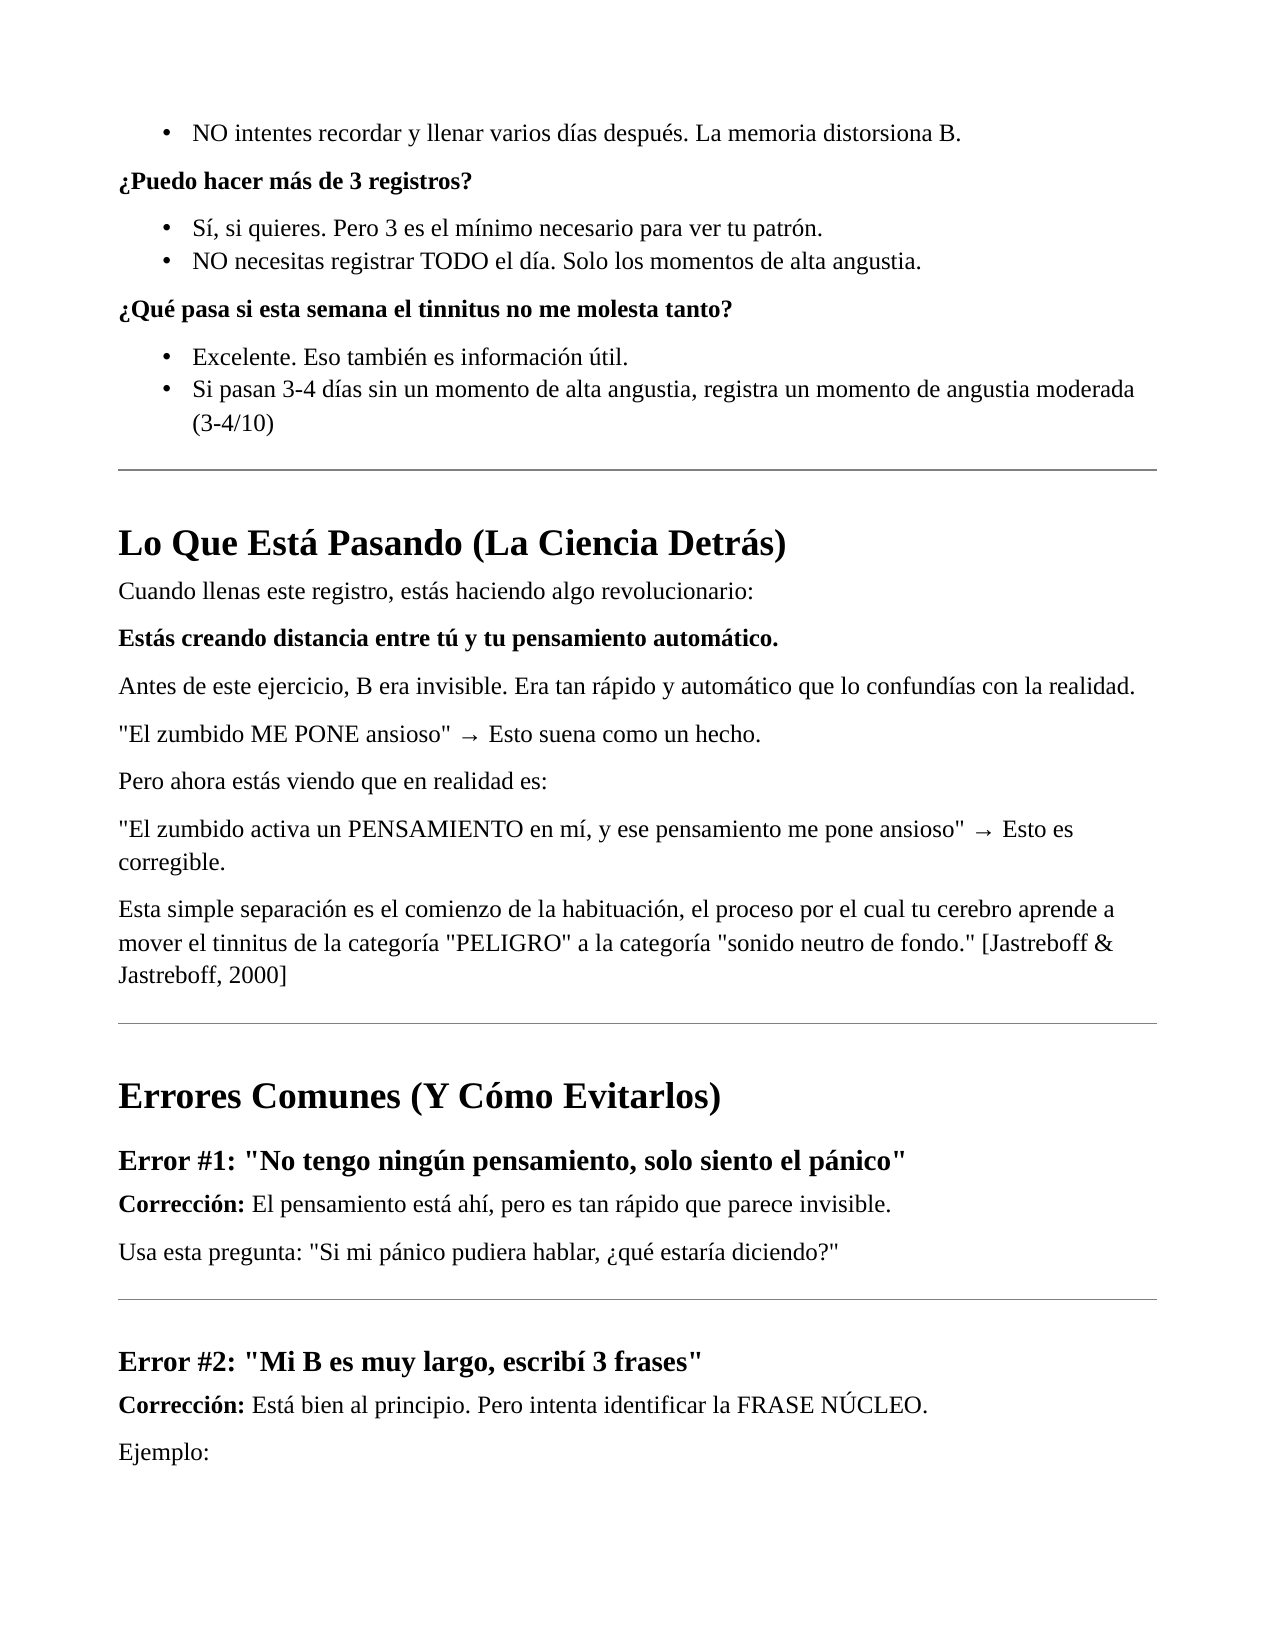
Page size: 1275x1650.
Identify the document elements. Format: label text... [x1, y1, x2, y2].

list NO intentes recordar y llenar varios días después. La memoria distorsiona B. [162, 118, 1157, 147]
text Ejemplo: [118, 1437, 1157, 1466]
text Corrección: El pensamiento está ahí, pero es tan rápido que parece invisible. [118, 1189, 1157, 1218]
subtitle Lo Que Está Pasando (La Ciencia Detrás) [118, 520, 1157, 563]
text ¿Qué pasa si esta semana el tinnitus no me molesta tanto? [118, 294, 1157, 323]
subtitle Errores Comunes (Y Cómo Evitarlos) [118, 1073, 1157, 1116]
text "El zumbido activa un PENSAMIENTO en mí, y ese pensamiento me pone ansioso" → Esto es corregible. [118, 814, 1157, 876]
text ¿Puedo hacer más de 3 registros? [118, 166, 1157, 194]
list Si pasan 3-4 días sin un momento de alta angustia, registra un momento de angustia moderada (3-4/10) [162, 374, 1157, 436]
text Pero ahora estás viendo que en realidad es: [118, 766, 1157, 795]
list Excelente. Eso también es información útil. [162, 342, 1157, 370]
text Antes de este ejercicio, B era invisible. Era tan rápido y automático que lo confundías con la realidad. [118, 671, 1157, 700]
list NO necesitas registrar TODO el día. Solo los momentos de alta angustia. [162, 246, 1157, 275]
text Esta simple separación es el comienzo de la habituación, el proceso por el cual tu cerebro aprende a mover el tinnitus de la categoría "PELIGRO" a la categoría "sonido neutro de fondo." [Jastreboff & Jastreboff, 2000] [118, 894, 1157, 989]
text Cuando llenas este registro, estás haciendo algo revolucionario: [118, 576, 1157, 605]
text Estás creando distancia entre tú y tu pensamiento automático. [118, 623, 1157, 652]
text "El zumbido ME PONE ansioso" → Esto suena como un hecho. [118, 719, 1157, 747]
list Sí, si quieres. Pero 3 es el mínimo necesario para ver tu patrón. [162, 213, 1157, 242]
subtitle Error #1: "No tengo ningún pensamiento, solo siento el pánico" [118, 1143, 1157, 1177]
text Corrección: Está bien al principio. Pero intenta identificar la FRASE NÚCLEO. [118, 1390, 1157, 1418]
subtitle Error #2: "Mi B es muy largo, escribí 3 frases" [118, 1344, 1157, 1377]
text Usa esta pregunta: "Si mi pánico pudiera hablar, ¿qué estaría diciendo?" [118, 1237, 1157, 1266]
